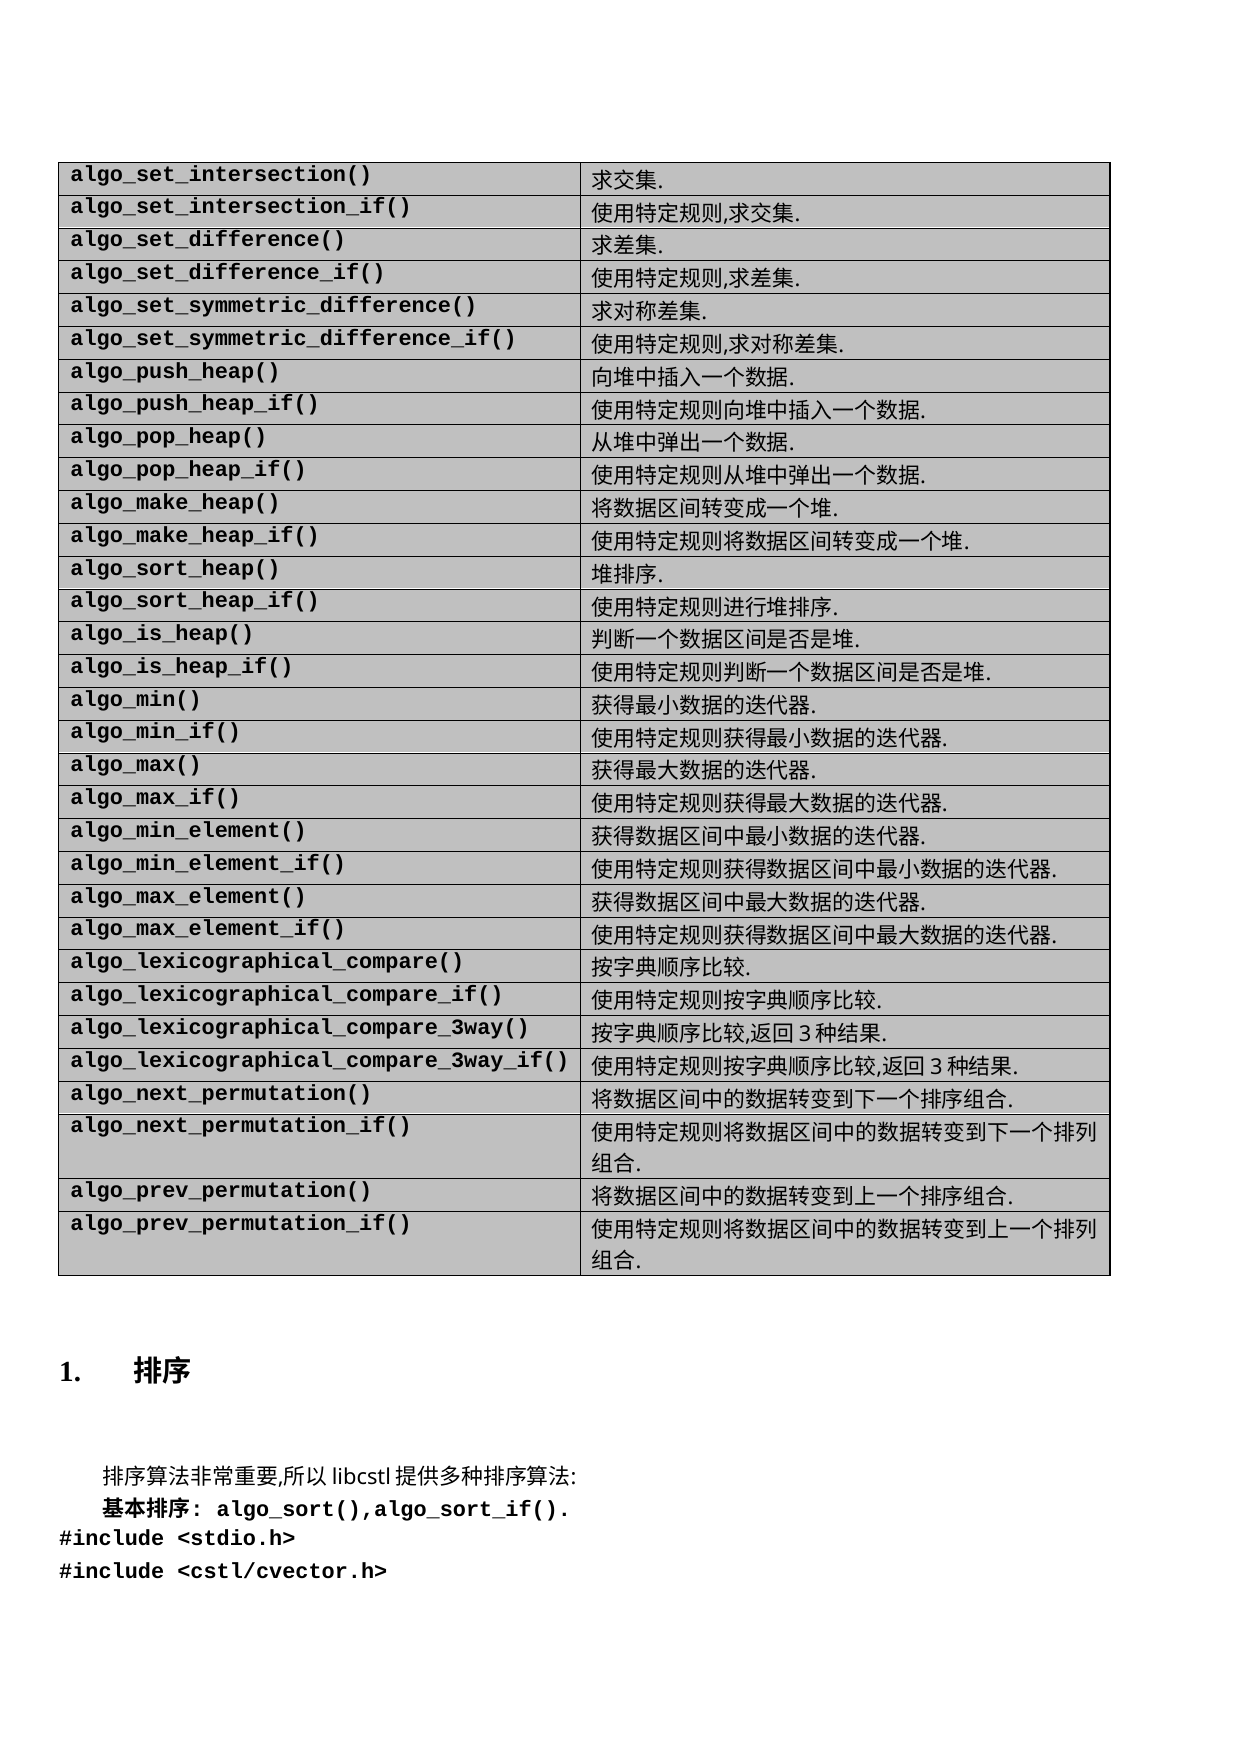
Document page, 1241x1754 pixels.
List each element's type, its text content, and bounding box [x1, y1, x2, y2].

table_cell algo_prev_permutation() [59, 1179, 580, 1211]
table_cell 使用特定规则进行堆排序. [581, 590, 1109, 621]
table_cell algo_sort_heap_if() [59, 590, 580, 621]
table_cell algo_next_permutation() [59, 1082, 580, 1113]
table_cell algo_set_difference() [59, 229, 580, 260]
table_cell algo_min_if() [59, 721, 580, 752]
table_cell algo_set_intersection_if() [59, 196, 580, 227]
table_cell algo_lexicographical_compare_3way() [59, 1016, 580, 1048]
text 基本排序: algo_sort(),algo_sort_if(). [59, 1491, 1181, 1524]
table_cell 使用特定规则获得数据区间中最小数据的迭代器. [581, 852, 1109, 884]
table_cell 按字典顺序比较. [581, 950, 1109, 982]
table_cell 使用特定规则获得最小数据的迭代器. [581, 721, 1109, 752]
table_cell 获得数据区间中最大数据的迭代器. [581, 885, 1109, 917]
table_cell 使用特定规则将数据区间转变成一个堆. [581, 524, 1109, 556]
table_cell algo_set_difference_if() [59, 261, 580, 293]
table_cell algo_max_element_if() [59, 918, 580, 949]
table_cell algo_pop_heap() [59, 425, 580, 457]
table_cell algo_set_symmetric_difference_if() [59, 327, 580, 359]
table_cell 使用特定规则按字典顺序比较. [581, 983, 1109, 1015]
table_cell 使用特定规则向堆中插入一个数据. [581, 393, 1109, 424]
table_cell algo_max_if() [59, 786, 580, 818]
table_cell algo_is_heap_if() [59, 655, 580, 687]
table_cell algo_max_element() [59, 885, 580, 917]
table_cell 使用特定规则,求差集. [581, 261, 1109, 293]
table_cell algo_min_element() [59, 819, 580, 851]
table_cell 按字典顺序比较,返回3种结果. [581, 1016, 1109, 1048]
table_cell 使用特定规则获得最大数据的迭代器. [581, 786, 1109, 818]
table_cell 获得数据区间中最小数据的迭代器. [581, 819, 1109, 851]
table_cell algo_next_permutation_if() [59, 1115, 580, 1178]
table_cell algo_prev_permutation_if() [59, 1212, 580, 1275]
table_cell algo_make_heap() [59, 491, 580, 523]
table_cell 将数据区间中的数据转变到下一个排序组合. [581, 1082, 1109, 1113]
table_cell algo_max() [59, 754, 580, 785]
table_cell 将数据区间转变成一个堆. [581, 491, 1109, 523]
table_cell algo_push_heap_if() [59, 393, 580, 424]
table_cell algo_push_heap() [59, 360, 580, 392]
table_cell 使用特定规则将数据区间中的数据转变到上一个排列组合. [581, 1212, 1109, 1275]
table_cell 使用特定规则,求交集. [581, 196, 1109, 227]
table_cell 使用特定规则,求对称差集. [581, 327, 1109, 359]
table_cell 堆排序. [581, 557, 1109, 588]
table_cell 从堆中弹出一个数据. [581, 425, 1109, 457]
table_cell 使用特定规则从堆中弹出一个数据. [581, 458, 1109, 490]
table_cell algo_lexicographical_compare_3way_if() [59, 1049, 580, 1081]
text #include <cstl/cvector.h> [59, 1556, 1181, 1589]
table_cell algo_set_symmetric_difference() [59, 294, 580, 326]
table_cell 求交集. [581, 163, 1109, 195]
table_cell 求对称差集. [581, 294, 1109, 326]
table_cell algo_lexicographical_compare() [59, 950, 580, 982]
table_cell algo_pop_heap_if() [59, 458, 580, 490]
table_cell algo_set_intersection() [59, 163, 580, 195]
table_cell algo_is_heap() [59, 622, 580, 654]
table_cell algo_sort_heap() [59, 557, 580, 588]
table_cell 获得最小数据的迭代器. [581, 688, 1109, 720]
table_cell 获得最大数据的迭代器. [581, 754, 1109, 785]
table_cell 求差集. [581, 229, 1109, 260]
table_cell 将数据区间中的数据转变到上一个排序组合. [581, 1179, 1109, 1211]
table_cell algo_min_element_if() [59, 852, 580, 884]
table_cell 向堆中插入一个数据. [581, 360, 1109, 392]
table_cell 使用特定规则按字典顺序比较,返回3种结果. [581, 1049, 1109, 1081]
subtitle 排序 [59, 1336, 1181, 1401]
table_cell 使用特定规则判断一个数据区间是否是堆. [581, 655, 1109, 687]
table_cell algo_make_heap_if() [59, 524, 580, 556]
text #include <stdio.h> [59, 1524, 1181, 1556]
table_cell 使用特定规则获得数据区间中最大数据的迭代器. [581, 918, 1109, 949]
table_cell 使用特定规则将数据区间中的数据转变到下一个排列组合. [581, 1115, 1109, 1178]
table_cell algo_lexicographical_compare_if() [59, 983, 580, 1015]
text 排序算法非常重要,所以libcstl提供多种排序算法: [59, 1459, 1181, 1491]
table_cell algo_min() [59, 688, 580, 720]
table_cell 判断一个数据区间是否是堆. [581, 622, 1109, 654]
